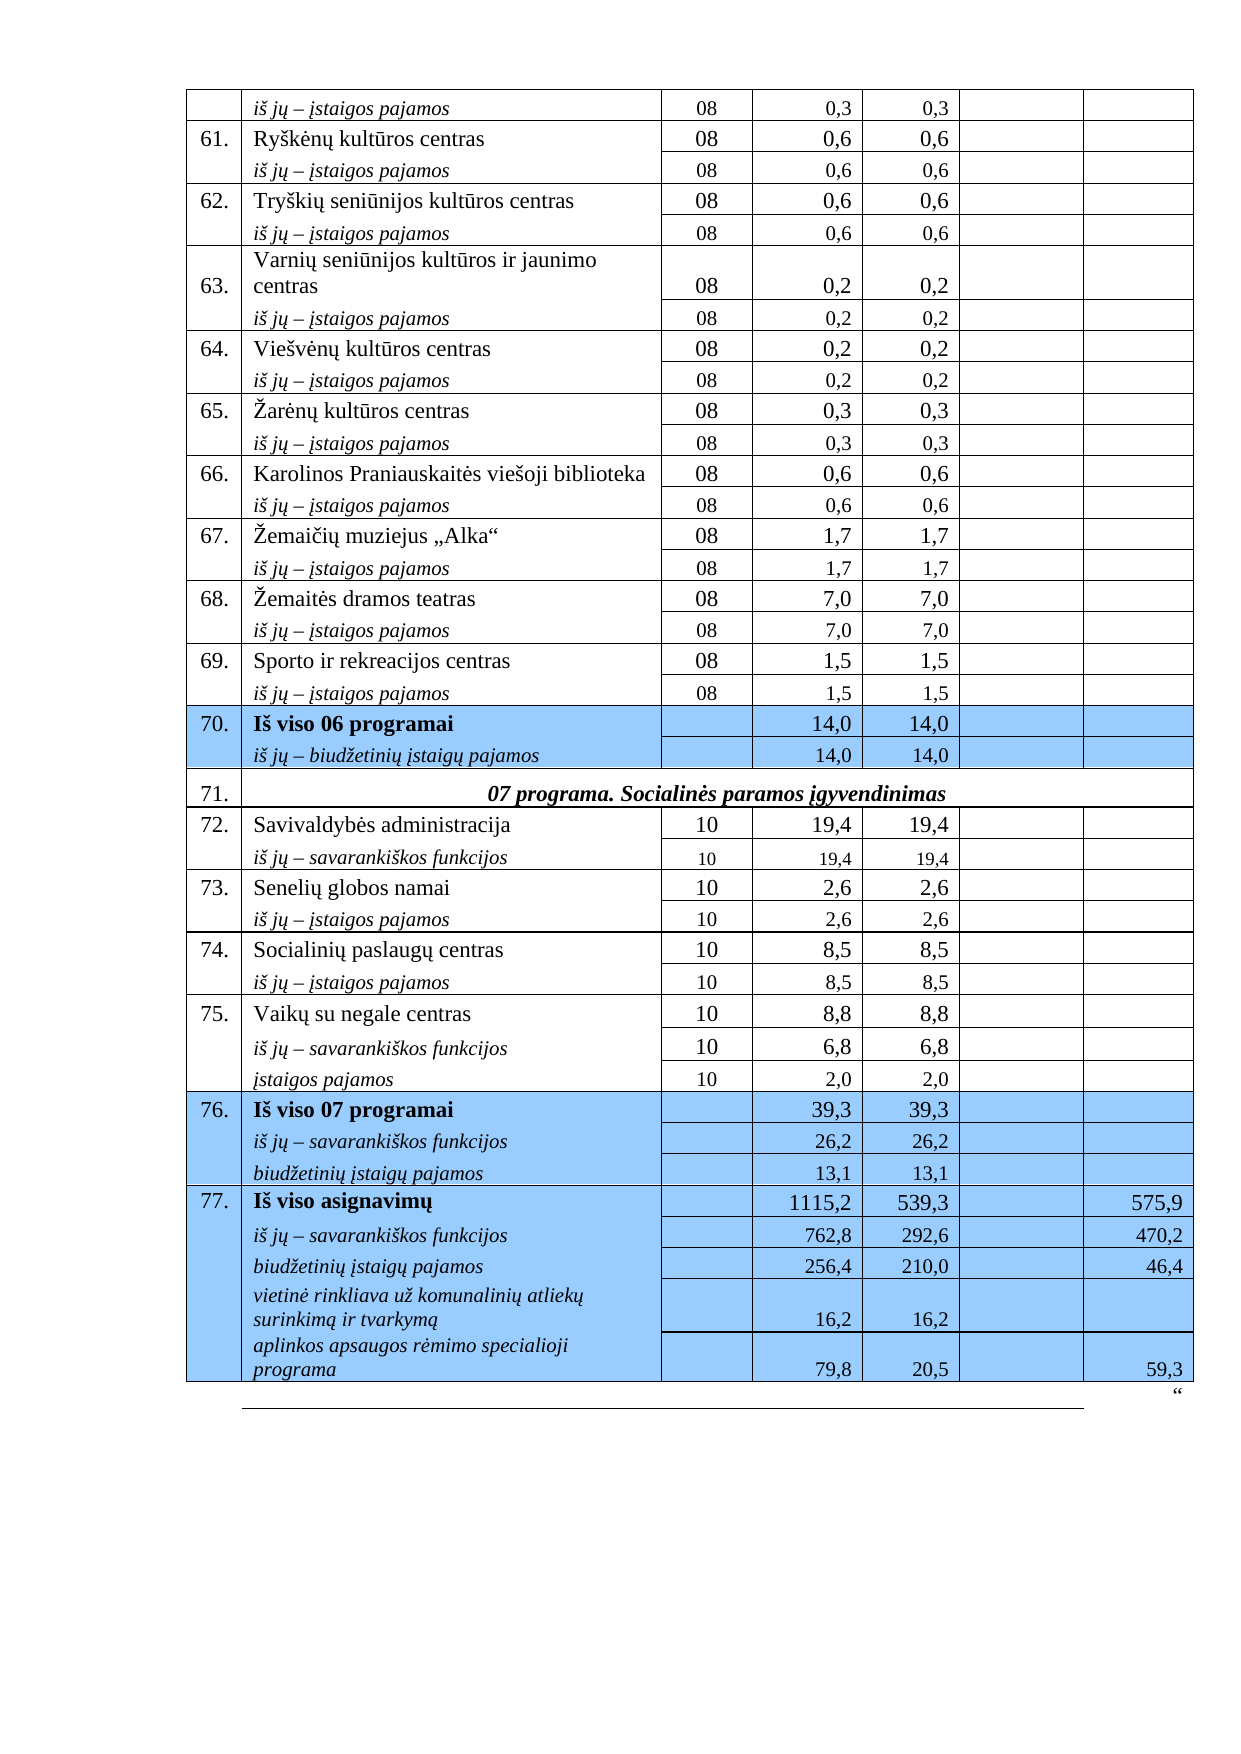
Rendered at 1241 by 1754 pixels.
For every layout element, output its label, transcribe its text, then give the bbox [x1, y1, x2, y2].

table_cell 08 [662, 184, 752, 214]
table_cell iš jų – įstaigos pajamos [242, 611, 661, 642]
table_cell Iš viso 07 programai [242, 1092, 661, 1122]
table_cell 0,3 [753, 90, 862, 120]
table_cell 0,2 [863, 300, 959, 330]
table_cell 39,3 [863, 1092, 959, 1122]
table_cell [960, 1092, 1083, 1122]
table_cell [1084, 839, 1193, 869]
table_cell [187, 214, 241, 245]
table_cell [662, 1123, 752, 1153]
table_cell [960, 1186, 1083, 1216]
table_cell 1,7 [863, 550, 959, 580]
table_cell 210,0 [863, 1248, 959, 1278]
table_cell 10 [662, 808, 752, 838]
table_cell Savivaldybės administracija [242, 808, 661, 838]
table_cell 19,4 [753, 808, 862, 838]
table_cell [960, 550, 1083, 580]
table_cell iš jų – įstaigos pajamos [242, 424, 661, 455]
table_cell Žemaičių muziejus „Alka“ [242, 519, 661, 549]
table_cell 08 [662, 675, 752, 705]
table_cell 292,6 [863, 1217, 959, 1247]
table_cell 0,3 [753, 394, 862, 424]
table_cell 7,0 [863, 612, 959, 642]
table_cell 07 programa. Socialinės paramos įgyvendinimas [242, 769, 1193, 806]
table_cell [960, 1123, 1083, 1153]
table_cell [1084, 300, 1193, 330]
table_cell [187, 1027, 241, 1059]
table_cell [1084, 362, 1193, 392]
table_cell [187, 963, 241, 994]
table_cell [1084, 90, 1193, 120]
table_cell 63. [187, 246, 241, 299]
table_cell [1084, 737, 1193, 767]
table_cell [960, 995, 1083, 1027]
table_cell 16,2 [863, 1279, 959, 1331]
table_cell iš jų – įstaigos pajamos [242, 486, 661, 517]
table_cell 08 [662, 246, 752, 299]
table_cell iš jų – įstaigos pajamos [242, 299, 661, 330]
table_cell 62. [187, 184, 241, 214]
table_cell [1084, 1279, 1193, 1331]
table_cell 0,6 [863, 487, 959, 517]
table_cell [960, 901, 1083, 931]
table_cell [960, 215, 1083, 245]
table_cell [960, 808, 1083, 838]
table_cell 79,8 [753, 1333, 862, 1381]
table_cell [960, 425, 1083, 455]
table_cell [960, 581, 1083, 611]
table_cell 14,0 [863, 706, 959, 736]
table_cell 0,6 [753, 215, 862, 245]
table_cell [960, 456, 1083, 486]
table_cell 68. [187, 581, 241, 611]
table_cell [960, 246, 1083, 299]
table_cell [960, 964, 1083, 994]
table_cell 08 [662, 152, 752, 182]
table_cell biudžetinių įstaigų pajamos [242, 1247, 661, 1278]
table_cell 2,6 [753, 901, 862, 931]
table_cell 46,4 [1084, 1248, 1193, 1278]
table_cell 08 [662, 425, 752, 455]
table_cell 539,3 [863, 1186, 959, 1216]
table_cell 08 [662, 456, 752, 486]
table_cell [960, 933, 1083, 963]
table_cell iš jų – įstaigos pajamos [242, 90, 661, 120]
table_cell aplinkos apsaugos rėmimo specialioji programa [242, 1331, 661, 1381]
table_cell Sporto ir rekreacijos centras [242, 644, 661, 674]
table_cell 2,6 [863, 870, 959, 900]
table_cell [960, 90, 1083, 120]
table_cell 6,8 [863, 1028, 959, 1059]
table_cell [187, 1331, 241, 1381]
table_cell [1084, 901, 1193, 931]
table_cell 0,6 [863, 121, 959, 151]
table_cell [1084, 121, 1193, 151]
table_cell 10 [662, 839, 752, 869]
table_cell 66. [187, 456, 241, 486]
table_cell [960, 1248, 1083, 1278]
table_cell [960, 644, 1083, 674]
table_cell Žemaitės dramos teatras [242, 581, 661, 611]
table_cell [1084, 1123, 1193, 1153]
table_cell 08 [662, 121, 752, 151]
table_cell 1,7 [753, 519, 862, 549]
table_cell 10 [662, 995, 752, 1027]
table_cell [960, 839, 1083, 869]
table_cell [187, 1382, 242, 1408]
table_cell 67. [187, 519, 241, 549]
table_cell [1084, 870, 1193, 900]
table_cell [960, 184, 1083, 214]
table_cell 2,0 [863, 1061, 959, 1091]
table_cell iš jų – savarankiškos funkcijos [242, 1122, 661, 1153]
table_cell “ [1084, 1382, 1194, 1408]
table_cell 71. [187, 769, 241, 806]
table_cell 0,2 [863, 362, 959, 392]
table_cell 575,9 [1084, 1186, 1193, 1216]
table_cell 59,3 [1084, 1333, 1193, 1381]
table_cell 20,5 [863, 1333, 959, 1381]
table_cell [1084, 246, 1193, 299]
table_cell [1084, 808, 1193, 838]
table_cell [960, 675, 1083, 705]
table_cell [960, 331, 1083, 361]
table_cell [187, 900, 241, 931]
table_cell 13,1 [753, 1154, 862, 1184]
table_cell iš jų – įstaigos pajamos [242, 214, 661, 245]
table_cell 39,3 [753, 1092, 862, 1122]
table_cell [1084, 933, 1193, 963]
table_cell įstaigos pajamos [242, 1060, 661, 1091]
table_cell Tryškių seniūnijos kultūros centras [242, 184, 661, 214]
table_cell 8,5 [753, 933, 862, 963]
table_cell 08 [662, 550, 752, 580]
table_cell Ryškėnų kultūros centras [242, 121, 661, 151]
table_cell Žarėnų kultūros centras [242, 394, 661, 424]
table_cell [1084, 394, 1193, 424]
table_cell [187, 1216, 241, 1247]
table_cell 762,8 [753, 1217, 862, 1247]
table_cell 8,8 [753, 995, 862, 1027]
table_cell [187, 1122, 241, 1153]
table_cell 10 [662, 933, 752, 963]
table_cell [752, 1382, 863, 1408]
table_cell [187, 1247, 241, 1278]
table_cell iš jų – savarankiškos funkcijos [242, 838, 661, 869]
table_cell iš jų – įstaigos pajamos [242, 963, 661, 994]
table_cell 16,2 [753, 1279, 862, 1331]
table_cell [661, 1382, 752, 1408]
table_cell 0,3 [863, 394, 959, 424]
table_cell [187, 486, 241, 517]
table_cell 08 [662, 487, 752, 517]
table_cell [187, 424, 241, 455]
table_cell 77. [187, 1186, 241, 1216]
table_cell 10 [662, 870, 752, 900]
table_cell iš jų – įstaigos pajamos [242, 549, 661, 580]
table_cell 73. [187, 870, 241, 900]
table_cell 70. [187, 706, 241, 736]
table_cell 19,4 [863, 808, 959, 838]
table_cell [960, 870, 1083, 900]
table_cell 19,4 [753, 839, 862, 869]
table_cell 14,0 [753, 706, 862, 736]
table_cell Socialinių paslaugų centras [242, 933, 661, 963]
table_cell 14,0 [753, 737, 862, 767]
table_cell 75. [187, 995, 241, 1027]
table_cell [187, 549, 241, 580]
table_cell [1084, 1061, 1193, 1091]
table_cell [662, 1333, 752, 1381]
table_cell [187, 674, 241, 705]
table_cell [662, 737, 752, 767]
table_cell biudžetinių įstaigų pajamos [242, 1153, 661, 1184]
table_cell 14,0 [863, 737, 959, 767]
table_cell Viešvėnų kultūros centras [242, 331, 661, 361]
table_cell [960, 121, 1083, 151]
table_cell 10 [662, 1028, 752, 1059]
table_cell [960, 706, 1083, 736]
table_cell 6,8 [753, 1028, 862, 1059]
table_cell Iš viso asignavimų [242, 1186, 661, 1216]
table_cell [662, 706, 752, 736]
table_cell 0,3 [863, 425, 959, 455]
table_cell [1084, 581, 1193, 611]
table_cell [1084, 519, 1193, 549]
table_cell [187, 838, 241, 869]
table_cell [662, 1248, 752, 1278]
table_cell [1084, 706, 1193, 736]
table_cell [662, 1217, 752, 1247]
table_cell 0,2 [753, 300, 862, 330]
table_cell 7,0 [753, 612, 862, 642]
table_cell Karolinos Praniauskaitės viešoji biblioteka [242, 456, 661, 486]
table_cell 0,2 [753, 331, 862, 361]
table_cell [1084, 152, 1193, 182]
table_cell iš jų – savarankiškos funkcijos [242, 1027, 661, 1059]
table_cell [960, 612, 1083, 642]
table_cell [1084, 331, 1193, 361]
table_cell 1,5 [753, 644, 862, 674]
table_cell [960, 1154, 1083, 1184]
table_cell [863, 1382, 960, 1408]
table_cell 0,6 [753, 152, 862, 182]
table_cell 08 [662, 612, 752, 642]
table_cell [1084, 456, 1193, 486]
table_cell 08 [662, 215, 752, 245]
table_cell [1084, 1028, 1193, 1059]
table_cell 0,2 [863, 246, 959, 299]
table_cell [960, 519, 1083, 549]
table_cell 10 [662, 901, 752, 931]
table_cell [960, 1061, 1083, 1091]
table_cell [662, 1186, 752, 1216]
table_cell iš jų – įstaigos pajamos [242, 900, 661, 931]
table_cell [187, 299, 241, 330]
table_cell [960, 1279, 1083, 1331]
table_cell [1084, 995, 1193, 1027]
table_cell 74. [187, 933, 241, 963]
table_cell [1084, 964, 1193, 994]
table_cell 0,3 [753, 425, 862, 455]
table_cell 7,0 [753, 581, 862, 611]
table_cell 0,6 [753, 456, 862, 486]
table_cell 0,6 [753, 184, 862, 214]
table_cell iš jų – įstaigos pajamos [242, 151, 661, 182]
table_cell 26,2 [753, 1123, 862, 1153]
table_cell 72. [187, 808, 241, 838]
table_cell [960, 300, 1083, 330]
table_cell 76. [187, 1092, 241, 1122]
table_cell iš jų – įstaigos pajamos [242, 361, 661, 392]
table_cell 0,2 [863, 331, 959, 361]
table_cell 0,2 [753, 246, 862, 299]
table_cell 08 [662, 581, 752, 611]
table_cell [1084, 550, 1193, 580]
table_cell Senelių globos namai [242, 870, 661, 900]
table_cell 08 [662, 362, 752, 392]
table_cell 8,5 [753, 964, 862, 994]
table_cell 61. [187, 121, 241, 151]
table_cell [187, 736, 241, 767]
table_cell [960, 152, 1083, 182]
table_cell [187, 1278, 241, 1331]
table_cell 8,8 [863, 995, 959, 1027]
table_cell 13,1 [863, 1154, 959, 1184]
table_cell [960, 1217, 1083, 1247]
table_cell 1,5 [863, 675, 959, 705]
table_cell 0,6 [863, 215, 959, 245]
table_cell 08 [662, 90, 752, 120]
table_cell 470,2 [1084, 1217, 1193, 1247]
table_cell 69. [187, 644, 241, 674]
table_cell [960, 394, 1083, 424]
table_cell [1084, 487, 1193, 517]
table_cell 0,6 [863, 184, 959, 214]
table_cell 0,3 [863, 90, 959, 120]
table_cell 08 [662, 394, 752, 424]
table_cell 65. [187, 394, 241, 424]
table_cell [1084, 612, 1193, 642]
table_cell [1084, 1092, 1193, 1122]
table_cell 1,7 [863, 519, 959, 549]
table_cell [187, 151, 241, 182]
table_cell [1084, 644, 1193, 674]
table_cell 256,4 [753, 1248, 862, 1278]
table_cell [1084, 1154, 1193, 1184]
table_cell 26,2 [863, 1123, 959, 1153]
table_cell [960, 362, 1083, 392]
table_cell [187, 90, 241, 120]
table_cell 0,6 [753, 487, 862, 517]
table_cell [187, 1060, 241, 1091]
table_cell 10 [662, 964, 752, 994]
table_cell 0,2 [753, 362, 862, 392]
table_cell iš jų – savarankiškos funkcijos [242, 1216, 661, 1247]
table_cell iš jų – biudžetinių įstaigų pajamos [242, 736, 661, 767]
table_cell 2,6 [753, 870, 862, 900]
table_cell 08 [662, 644, 752, 674]
table_cell [662, 1279, 752, 1331]
table_cell Iš viso 06 programai [242, 706, 661, 736]
table_cell [1084, 425, 1193, 455]
table_cell vietinė rinkliava už komunalinių atliekų surinkimą ir tvarkymą [242, 1278, 661, 1331]
table_cell [960, 737, 1083, 767]
table_cell 0,6 [863, 152, 959, 182]
table_cell 1115,2 [753, 1186, 862, 1216]
table_cell 2,0 [753, 1061, 862, 1091]
table_cell 08 [662, 519, 752, 549]
table_cell 08 [662, 331, 752, 361]
table_cell [1084, 215, 1193, 245]
table_cell [960, 1028, 1083, 1059]
table_cell [960, 1333, 1083, 1381]
table_cell [1084, 675, 1193, 705]
table_cell 1,5 [753, 675, 862, 705]
table_cell [662, 1154, 752, 1184]
table_cell [187, 1153, 241, 1184]
table_cell 8,5 [863, 964, 959, 994]
table_cell 08 [662, 300, 752, 330]
table_cell [1084, 184, 1193, 214]
table_cell 0,6 [863, 456, 959, 486]
table_cell Vaikų su negale centras [242, 995, 661, 1027]
table_cell Varnių seniūnijos kultūros ir jaunimo centras [242, 246, 661, 299]
table_cell 2,6 [863, 901, 959, 931]
table_cell 7,0 [863, 581, 959, 611]
table_cell 64. [187, 331, 241, 361]
table_cell [187, 611, 241, 642]
table_cell [242, 1382, 661, 1408]
table_cell [187, 361, 241, 392]
table_cell 8,5 [863, 933, 959, 963]
table_cell 19,4 [863, 839, 959, 869]
table_cell 10 [662, 1061, 752, 1091]
table_cell 1,7 [753, 550, 862, 580]
table_cell [960, 1382, 1083, 1408]
table_cell 1,5 [863, 644, 959, 674]
table_cell iš jų – įstaigos pajamos [242, 674, 661, 705]
table_cell 0,6 [753, 121, 862, 151]
table_cell [960, 487, 1083, 517]
table_cell [662, 1092, 752, 1122]
